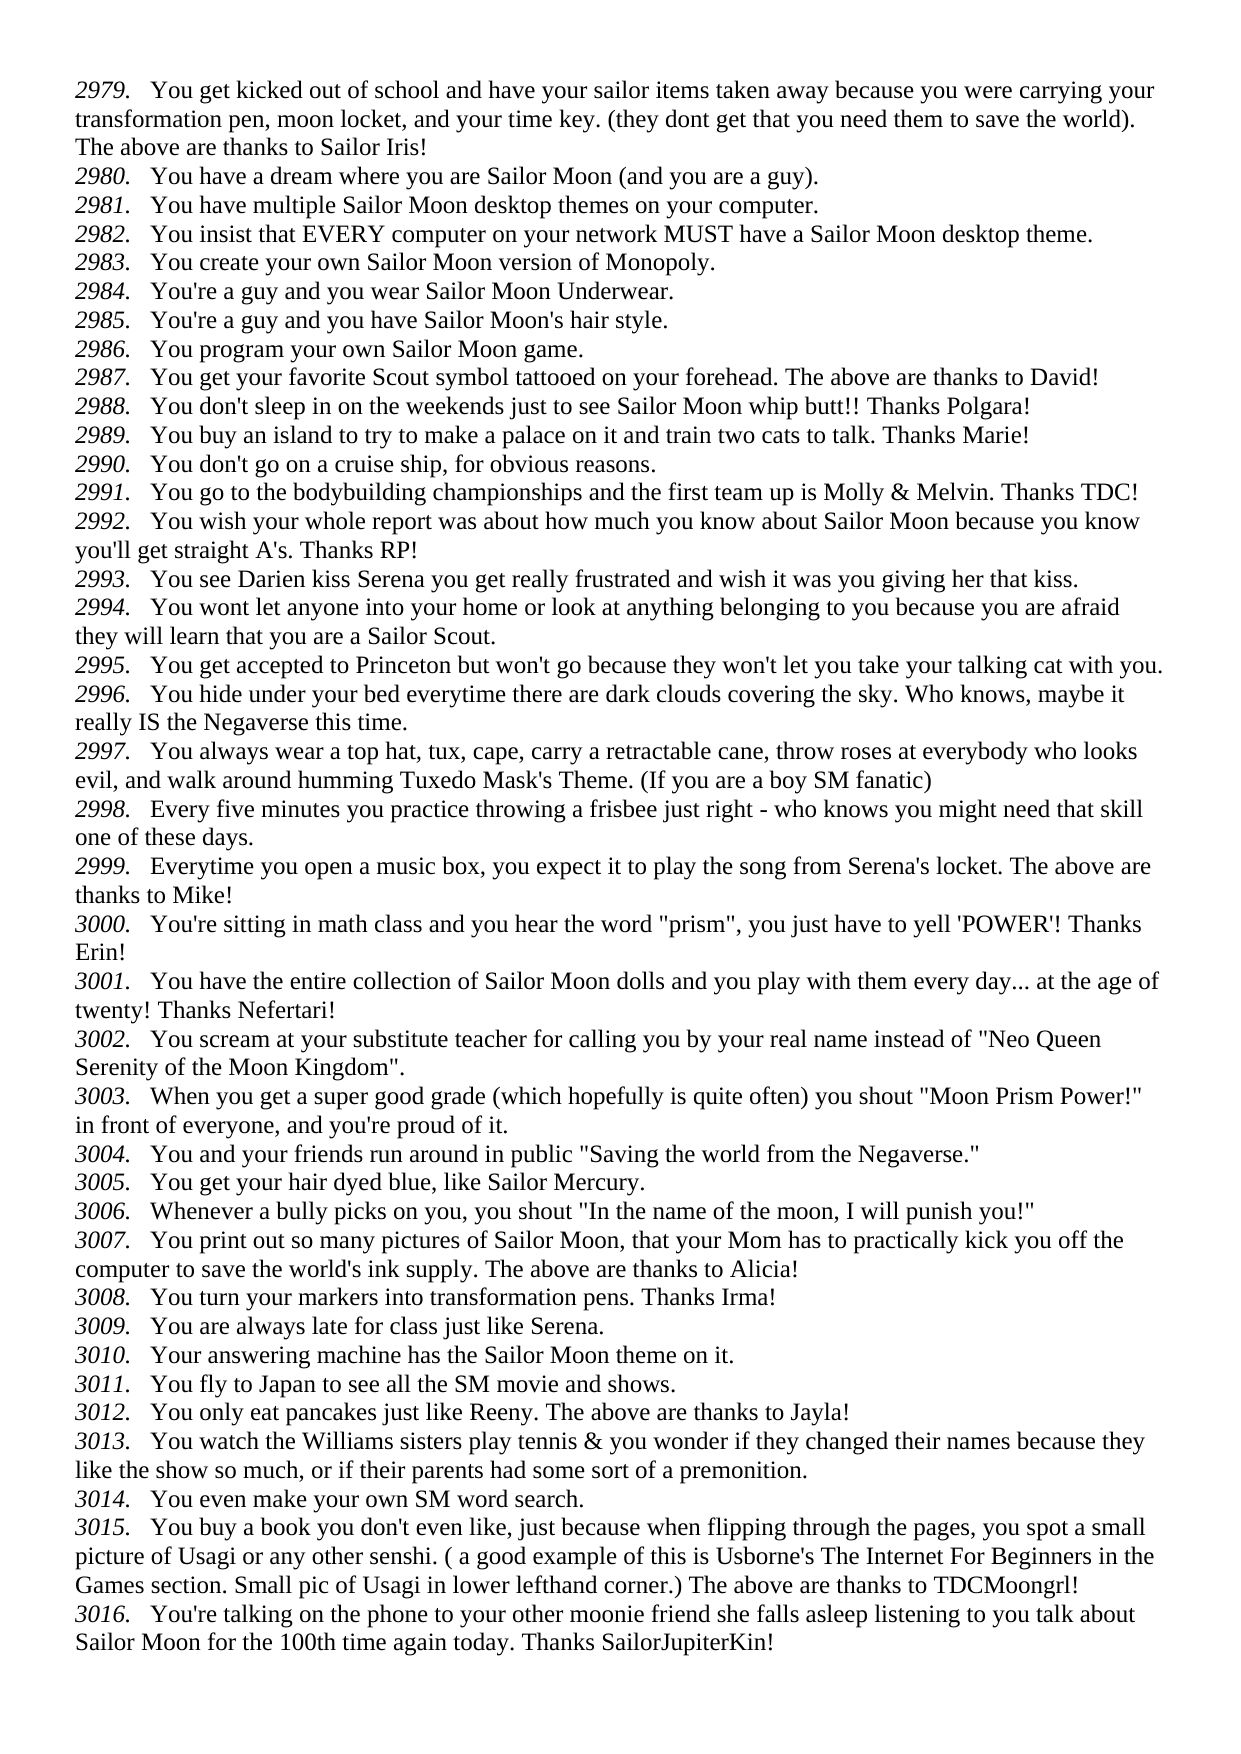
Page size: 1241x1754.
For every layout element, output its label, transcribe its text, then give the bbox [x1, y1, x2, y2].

list You have a dream where you are Sailor Moon (and you are a guy). [75, 161, 1165, 190]
list You even make your own SM word search. [75, 1484, 1165, 1512]
list Every five minutes you practice throwing a frisbee just right - who knows you might need that skill one of these days. [75, 794, 1165, 851]
list Whenever a bully picks on you, you shout "In the name of the moon, I will punish you!" [75, 1196, 1165, 1225]
list You buy an island to try to make a palace on it and train two cats to talk. Thanks Marie! [75, 420, 1165, 449]
list Your answering machine has the Sailor Moon theme on it. [75, 1340, 1165, 1369]
list You're sitting in math class and you hear the word "prism", you just have to yell 'POWER'! Thanks Erin! [75, 909, 1165, 966]
list You're a guy and you wear Sailor Moon Underwear. [75, 276, 1165, 305]
list You print out so many pictures of Sailor Moon, that your Mom has to practically kick you off the computer to save the world's ink supply. The above are thanks to Alicia! [75, 1225, 1165, 1282]
list You don't go on a cruise ship, for obvious reasons. [75, 449, 1165, 477]
list You don't sleep in on the weekends just to see Sailor Moon whip butt!! Thanks Polgara! [75, 391, 1165, 420]
list You watch the Williams sisters play tennis & you wonder if they changed their names because they like the show so much, or if their parents had some sort of a premonition. [75, 1426, 1165, 1484]
list You get accepted to Princeton but won't go because they won't let you take your talking cat with you. [75, 650, 1165, 679]
list You always wear a top hat, tux, cape, carry a retractable cane, throw roses at everybody who looks evil, and walk around humming Tuxedo Mask's Theme. (If you are a boy SM fanatic) [75, 736, 1165, 794]
list You are always late for class just like Serena. [75, 1311, 1165, 1340]
list You have multiple Sailor Moon desktop themes on your computer. [75, 190, 1165, 219]
list You're talking on the phone to your other moonie friend she falls asleep listening to you talk about Sailor Moon for the 100th time again today. Thanks SailorJupiterKin! [75, 1599, 1165, 1656]
list You get kicked out of school and have your sailor items taken away because you were carrying your transformation pen, moon locket, and your time key. (they dont get that you need them to save the world). The above are thanks to Sailor Iris! [75, 75, 1165, 161]
list You wont let anyone into your home or look at anything belonging to you because you are afraid they will learn that you are a Sailor Scout. [75, 592, 1165, 650]
list When you get a super good grade (which hopefully is quite often) you shout "Moon Prism Power!" in front of everyone, and you're proud of it. [75, 1081, 1165, 1139]
list You have the entire collection of Sailor Moon dolls and you play with them every day... at the age of twenty! Thanks Nefertari! [75, 966, 1165, 1024]
list You only eat pancakes just like Reeny. The above are thanks to Jayla! [75, 1397, 1165, 1426]
list You program your own Sailor Moon game. [75, 334, 1165, 362]
list You create your own Sailor Moon version of Monopoly. [75, 247, 1165, 276]
list You buy a book you don't even like, just because when flipping through the pages, you spot a small picture of Usagi or any other senshi. ( a good example of this is Usborne's The Internet For Beginners in the Games section. Small pic of Usagi in lower lefthand corner.) The above are thanks to TDCMoongrl! [75, 1512, 1165, 1599]
list You turn your markers into transformation pens. Thanks Irma! [75, 1282, 1165, 1311]
list You see Darien kiss Serena you get really frustrated and wish it was you giving her that kiss. [75, 564, 1165, 592]
list Everytime you open a music box, you expect it to play the song from Serena's locket. The above are thanks to Mike! [75, 851, 1165, 909]
list You wish your whole report was about how much you know about Sailor Moon because you know you'll get straight A's. Thanks RP! [75, 506, 1165, 564]
list You get your favorite Scout symbol tattooed on your forehead. The above are thanks to David! [75, 362, 1165, 391]
list You go to the bodybuilding championships and the first team up is Molly & Melvin. Thanks TDC! [75, 477, 1165, 506]
list You're a guy and you have Sailor Moon's hair style. [75, 305, 1165, 334]
list You and your friends run around in public "Saving the world from the Negaverse." [75, 1139, 1165, 1167]
list You insist that EVERY computer on your network MUST have a Sailor Moon desktop theme. [75, 219, 1165, 247]
list You get your hair dyed blue, like Sailor Mercury. [75, 1167, 1165, 1196]
list You scream at your substitute teacher for calling you by your real name instead of "Neo Queen Serenity of the Moon Kingdom". [75, 1024, 1165, 1081]
list You fly to Japan to see all the SM movie and shows. [75, 1369, 1165, 1397]
list You hide under your bed everytime there are dark clouds covering the sky. Who knows, maybe it really IS the Negaverse this time. [75, 679, 1165, 736]
